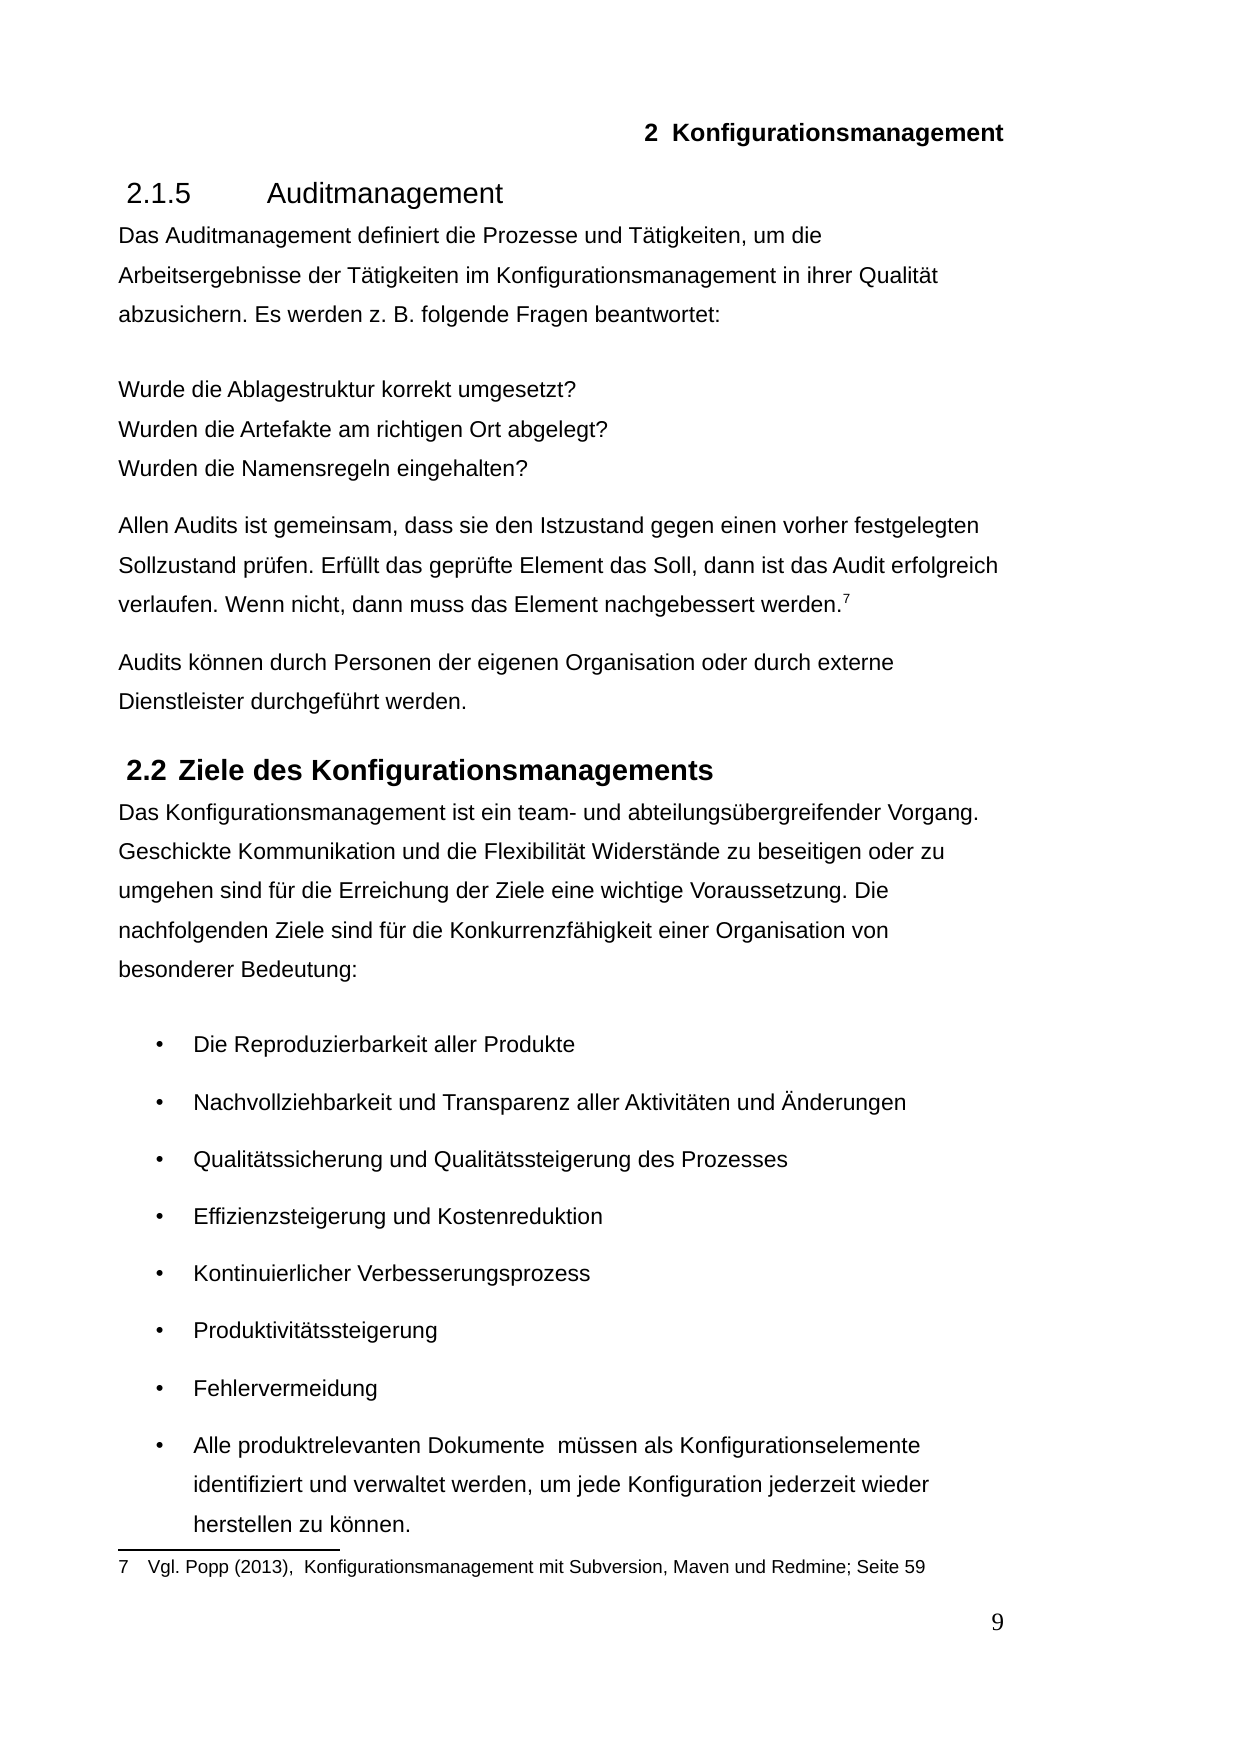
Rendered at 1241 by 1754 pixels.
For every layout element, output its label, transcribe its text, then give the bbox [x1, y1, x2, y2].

list Alle produktrelevanten Dokumente müssen als Konfigurationselemente identifiziert und verwaltet werden, um jede Konfiguration jederzeit wieder herstellen zu können. [156, 1432, 1004, 1537]
list Kontinuierlicher Verbesserungsprozess [156, 1260, 1004, 1286]
list Qualitätssicherung und Qualitätssteigerung des Prozesses [156, 1146, 1004, 1172]
text Wurde die Ablagestruktur korrekt umgesetzt? Wurden die Artefakte am richtigen Ort abgelegt? Wurden die Namensregeln eingehalten? [118, 376, 1004, 482]
text Allen Audits ist gemeinsam, dass sie den Istzustand gegen einen vorher festgelegten Sollzustand prüfen. Erfüllt das geprüfte Element das Soll, dann ist das Audit erfolgreich verlaufen. Wenn nicht, dann muss das Element nachgebessert werden. [118, 512, 1004, 618]
list Effizienzsteigerung und Kostenreduktion [156, 1203, 1004, 1229]
list Produktivitätssteigerung [156, 1317, 1004, 1344]
subtitle Auditmanagement [118, 176, 1004, 210]
list Die Reproduzierbarkeit aller Produkte [156, 1031, 1004, 1058]
list Fehlervermeidung [156, 1374, 1004, 1401]
subtitle Ziele des Konfigurationsmanagements [118, 752, 1004, 786]
text Audits können durch Personen der eigenen Organisation oder durch externe Dienstleister durchgeführt werden. [118, 648, 1004, 714]
list Nachvollziehbarkeit und Transparenz aller Aktivitäten und Änderungen [156, 1088, 1004, 1115]
text Das Auditmanagement definiert die Prozesse und Tätigkeiten, um die Arbeitsergebnisse der Tätigkeiten im Konfigurationsmanagement in ihrer Qualität abzusichern. Es werden z. B. folgende Fragen beantwortet: [118, 222, 1004, 328]
text Das Konfigurationsmanagement ist ein team- und abteilungsübergreifender Vorgang. Geschickte Kommunikation und die Flexibilität Widerstände zu beseitigen oder zu umgehen sind für die Erreichung der Ziele eine wichtige Voraussetzung. Die nachfolgenden Ziele sind für die Konkurrenzfähigkeit einer Organisation von besonderer Bedeutung: [118, 798, 1004, 983]
text Vgl. Popp (2013), Konfigurationsmanagement mit Subversion, Maven und Redmine; Seite 59 [118, 1556, 1004, 1578]
